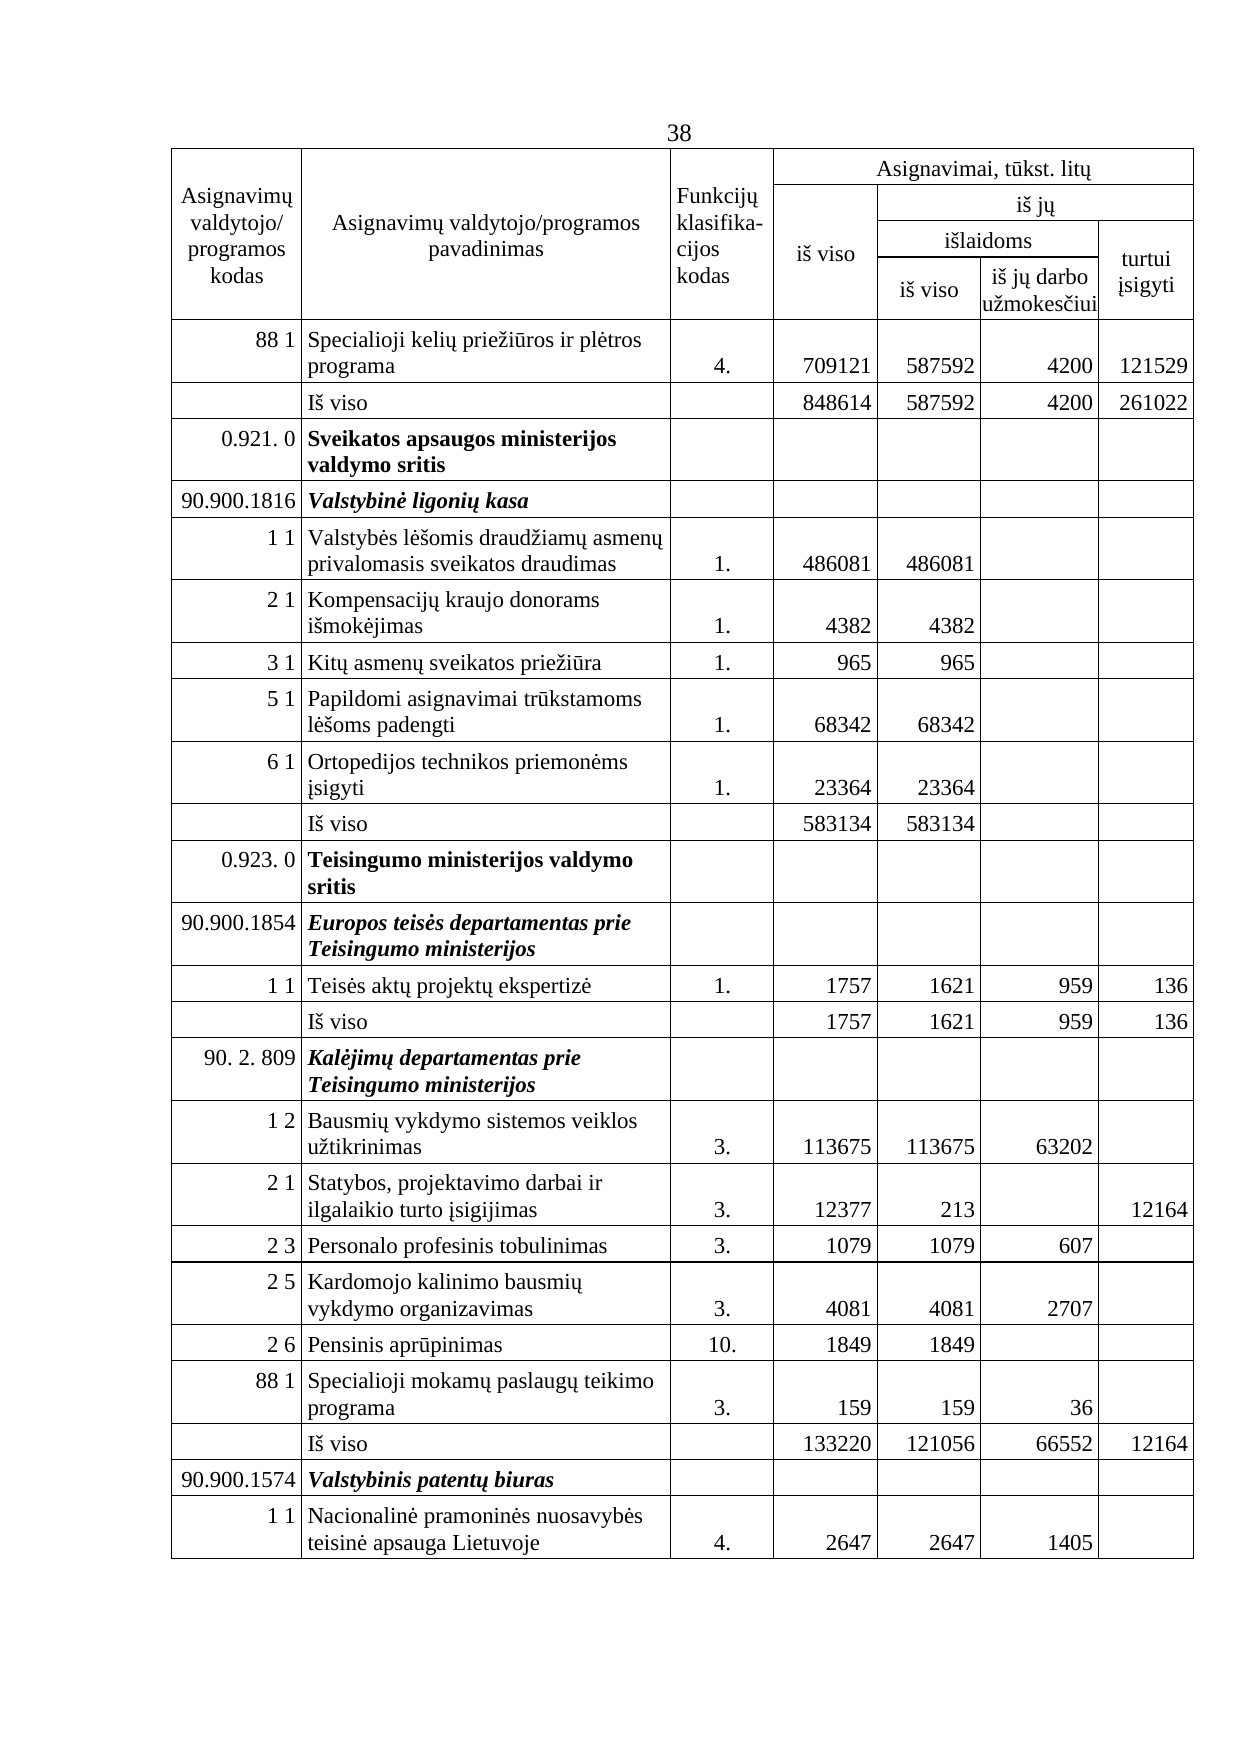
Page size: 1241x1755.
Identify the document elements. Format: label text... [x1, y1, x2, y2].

table_cell 66552 [981, 1424, 1098, 1459]
table_cell 2 1 [172, 1164, 301, 1225]
table_cell 1. [671, 518, 773, 579]
table_cell turtui įsigyti [1099, 221, 1193, 319]
table_cell Europos teisės departamentas prie Teisingumo ministerijos [302, 903, 670, 965]
table_cell 6 1 [172, 742, 301, 803]
table_cell 88 1 [172, 1361, 301, 1423]
table_cell 1. [671, 966, 773, 1001]
table_cell Specialioji kelių priežiūros ir plėtros programa [302, 320, 670, 382]
table_cell [878, 481, 980, 517]
table_cell iš jų [878, 185, 1193, 220]
table_cell [1099, 1496, 1193, 1558]
table_cell 23364 [774, 742, 877, 803]
table_cell Teisės aktų projektų ekspertizė [302, 966, 670, 1001]
table_cell [981, 804, 1098, 839]
table_cell 4. [671, 1496, 773, 1558]
table_cell [1099, 643, 1193, 678]
table_cell iš viso [878, 258, 980, 319]
table_cell 121056 [878, 1424, 980, 1459]
table_cell Kitų asmenų sveikatos priežiūra [302, 643, 670, 678]
table_cell Personalo profesinis tobulinimas [302, 1226, 670, 1261]
table_cell [1099, 1325, 1193, 1360]
table_cell Iš viso [302, 1424, 670, 1459]
table_cell 10. [671, 1325, 773, 1360]
table_cell [1099, 903, 1193, 965]
table_cell 4081 [774, 1263, 877, 1324]
table_cell 0.923. 0 [172, 841, 301, 902]
table_cell 2 3 [172, 1226, 301, 1261]
table_cell Iš viso [302, 804, 670, 839]
table_cell [878, 841, 980, 902]
table_cell [1099, 580, 1193, 642]
table_cell [671, 804, 773, 839]
table_cell [1099, 419, 1193, 480]
table_cell 3. [671, 1101, 773, 1162]
table_cell [172, 383, 301, 418]
table_cell 607 [981, 1226, 1098, 1261]
table_header Asignavimų valdytojo/ programos kodas [172, 149, 301, 319]
table_cell 12164 [1099, 1424, 1193, 1459]
table_cell [671, 903, 773, 965]
table_cell Valstybės lėšomis draudžiamų asmenų privalomasis sveikatos draudimas [302, 518, 670, 579]
table_cell 4081 [878, 1263, 980, 1324]
table_cell 2647 [774, 1496, 877, 1558]
table_cell [774, 419, 877, 480]
table_cell [671, 841, 773, 902]
table_cell [981, 679, 1098, 741]
table_cell iš jų darbo užmokesčiui [981, 258, 1098, 319]
table_cell 1079 [878, 1226, 980, 1261]
table_cell [671, 1038, 773, 1100]
table_cell Kalėjimų departamentas prie Teisingumo ministerijos [302, 1038, 670, 1100]
table_cell [1099, 1226, 1193, 1261]
table_cell [172, 1424, 301, 1459]
table_header Asignavimai, tūkst. litų [774, 149, 1193, 184]
table_cell Papildomi asignavimai trūkstamoms lėšoms padengti [302, 679, 670, 741]
table_cell 4200 [981, 383, 1098, 418]
table_cell išlaidoms [878, 221, 1098, 256]
table_cell [981, 1164, 1098, 1225]
table_cell [774, 481, 877, 517]
table_cell Statybos, projektavimo darbai ir ilgalaikio turto įsigijimas [302, 1164, 670, 1225]
table_cell [981, 580, 1098, 642]
table_cell 1757 [774, 966, 877, 1001]
table_cell [1099, 804, 1193, 839]
table_cell 63202 [981, 1101, 1098, 1162]
table_cell [1099, 1361, 1193, 1423]
table_cell 1079 [774, 1226, 877, 1261]
table_cell 90.900.1854 [172, 903, 301, 965]
table_cell [671, 383, 773, 418]
table_cell [878, 903, 980, 965]
table_cell 3 1 [172, 643, 301, 678]
table_cell [671, 1424, 773, 1459]
table_cell 3. [671, 1226, 773, 1261]
table_cell 2 6 [172, 1325, 301, 1360]
table_cell 1 1 [172, 518, 301, 579]
table_cell [981, 1038, 1098, 1100]
table_cell Iš viso [302, 1002, 670, 1037]
table_cell 3. [671, 1164, 773, 1225]
table_cell 2 1 [172, 580, 301, 642]
table_header Asignavimų valdytojo/programos pavadinimas [302, 149, 670, 319]
table_cell 0.921. 0 [172, 419, 301, 480]
table_cell 965 [878, 643, 980, 678]
table_cell 1405 [981, 1496, 1098, 1558]
table_cell [774, 1038, 877, 1100]
table_cell 36 [981, 1361, 1098, 1423]
table_cell Valstybinis patentų biuras [302, 1460, 670, 1495]
table_header Funkcijų klasifika-cijos kodas [671, 149, 773, 319]
table_cell 159 [878, 1361, 980, 1423]
table_cell 4382 [878, 580, 980, 642]
table_cell 1849 [878, 1325, 980, 1360]
table_cell 4. [671, 320, 773, 382]
table_cell 121529 [1099, 320, 1193, 382]
table_cell 90.900.1574 [172, 1460, 301, 1495]
table_cell Sveikatos apsaugos ministerijos valdymo sritis [302, 419, 670, 480]
table_cell Kompensacijų kraujo donorams išmokėjimas [302, 580, 670, 642]
table_cell 12377 [774, 1164, 877, 1225]
table_cell 486081 [774, 518, 877, 579]
table_cell [981, 419, 1098, 480]
table_cell 1 2 [172, 1101, 301, 1162]
table_cell [172, 1002, 301, 1037]
table_cell Teisingumo ministerijos valdymo sritis [302, 841, 670, 902]
table_cell 848614 [774, 383, 877, 418]
table_cell Bausmių vykdymo sistemos veiklos užtikrinimas [302, 1101, 670, 1162]
table_cell 90. 2. 809 [172, 1038, 301, 1100]
table_cell [774, 903, 877, 965]
table_cell Kardomojo kalinimo bausmių vykdymo organizavimas [302, 1263, 670, 1324]
table_cell [981, 481, 1098, 517]
table_cell [878, 419, 980, 480]
table_cell 965 [774, 643, 877, 678]
table_cell 2707 [981, 1263, 1098, 1324]
table_cell 486081 [878, 518, 980, 579]
table_cell [981, 518, 1098, 579]
table_cell [981, 1460, 1098, 1495]
table_cell 1 1 [172, 966, 301, 1001]
table_cell [1099, 679, 1193, 741]
table_cell [878, 1038, 980, 1100]
table_cell [981, 841, 1098, 902]
table_cell [1099, 1263, 1193, 1324]
table_cell 1. [671, 580, 773, 642]
table_cell 1 1 [172, 1496, 301, 1558]
table_cell [774, 841, 877, 902]
table_cell 2 5 [172, 1263, 301, 1324]
table_cell [1099, 518, 1193, 579]
table_cell 136 [1099, 966, 1193, 1001]
table_cell 113675 [774, 1101, 877, 1162]
table_cell 583134 [774, 804, 877, 839]
table_cell 587592 [878, 320, 980, 382]
table_cell [1099, 1038, 1193, 1100]
table_cell 261022 [1099, 383, 1193, 418]
table_cell 959 [981, 966, 1098, 1001]
table_cell [981, 1325, 1098, 1360]
table_cell 709121 [774, 320, 877, 382]
table_cell 1757 [774, 1002, 877, 1037]
table_cell iš viso [774, 185, 877, 319]
table_cell 113675 [878, 1101, 980, 1162]
table_cell 133220 [774, 1424, 877, 1459]
table_cell 12164 [1099, 1164, 1193, 1225]
table_cell 1621 [878, 1002, 980, 1037]
table_cell 583134 [878, 804, 980, 839]
table_cell 136 [1099, 1002, 1193, 1037]
table_cell 959 [981, 1002, 1098, 1037]
table_cell [671, 419, 773, 480]
table_cell [1099, 1460, 1193, 1495]
table_cell [981, 742, 1098, 803]
table_cell [671, 1460, 773, 1495]
table_cell Specialioji mokamų paslaugų teikimo programa [302, 1361, 670, 1423]
table_cell 3. [671, 1361, 773, 1423]
table_cell 88 1 [172, 320, 301, 382]
table_cell Iš viso [302, 383, 670, 418]
table_cell 23364 [878, 742, 980, 803]
table_cell 1. [671, 679, 773, 741]
table_cell [774, 1460, 877, 1495]
table_cell [1099, 1101, 1193, 1162]
table_cell 4200 [981, 320, 1098, 382]
table_cell 1849 [774, 1325, 877, 1360]
table_cell 213 [878, 1164, 980, 1225]
table_cell [172, 804, 301, 839]
table_cell 3. [671, 1263, 773, 1324]
table_cell 4382 [774, 580, 877, 642]
table_cell [981, 643, 1098, 678]
table_cell 1621 [878, 966, 980, 1001]
table_cell Ortopedijos technikos priemonėms įsigyti [302, 742, 670, 803]
table_cell Nacionalinė pramoninės nuosavybės teisinė apsauga Lietuvoje [302, 1496, 670, 1558]
table_cell Pensinis aprūpinimas [302, 1325, 670, 1360]
table_cell [1099, 742, 1193, 803]
table_cell 1. [671, 643, 773, 678]
table_cell [1099, 841, 1193, 902]
table_cell [1099, 481, 1193, 517]
table_cell Valstybinė ligonių kasa [302, 481, 670, 517]
table_cell [981, 903, 1098, 965]
table_cell 1. [671, 742, 773, 803]
table_cell 2647 [878, 1496, 980, 1558]
table_cell 90.900.1816 [172, 481, 301, 517]
table_cell 68342 [878, 679, 980, 741]
table_cell 68342 [774, 679, 877, 741]
table_cell 587592 [878, 383, 980, 418]
table_cell 5 1 [172, 679, 301, 741]
table_cell [671, 481, 773, 517]
table_cell 159 [774, 1361, 877, 1423]
table_cell [878, 1460, 980, 1495]
table_cell [671, 1002, 773, 1037]
